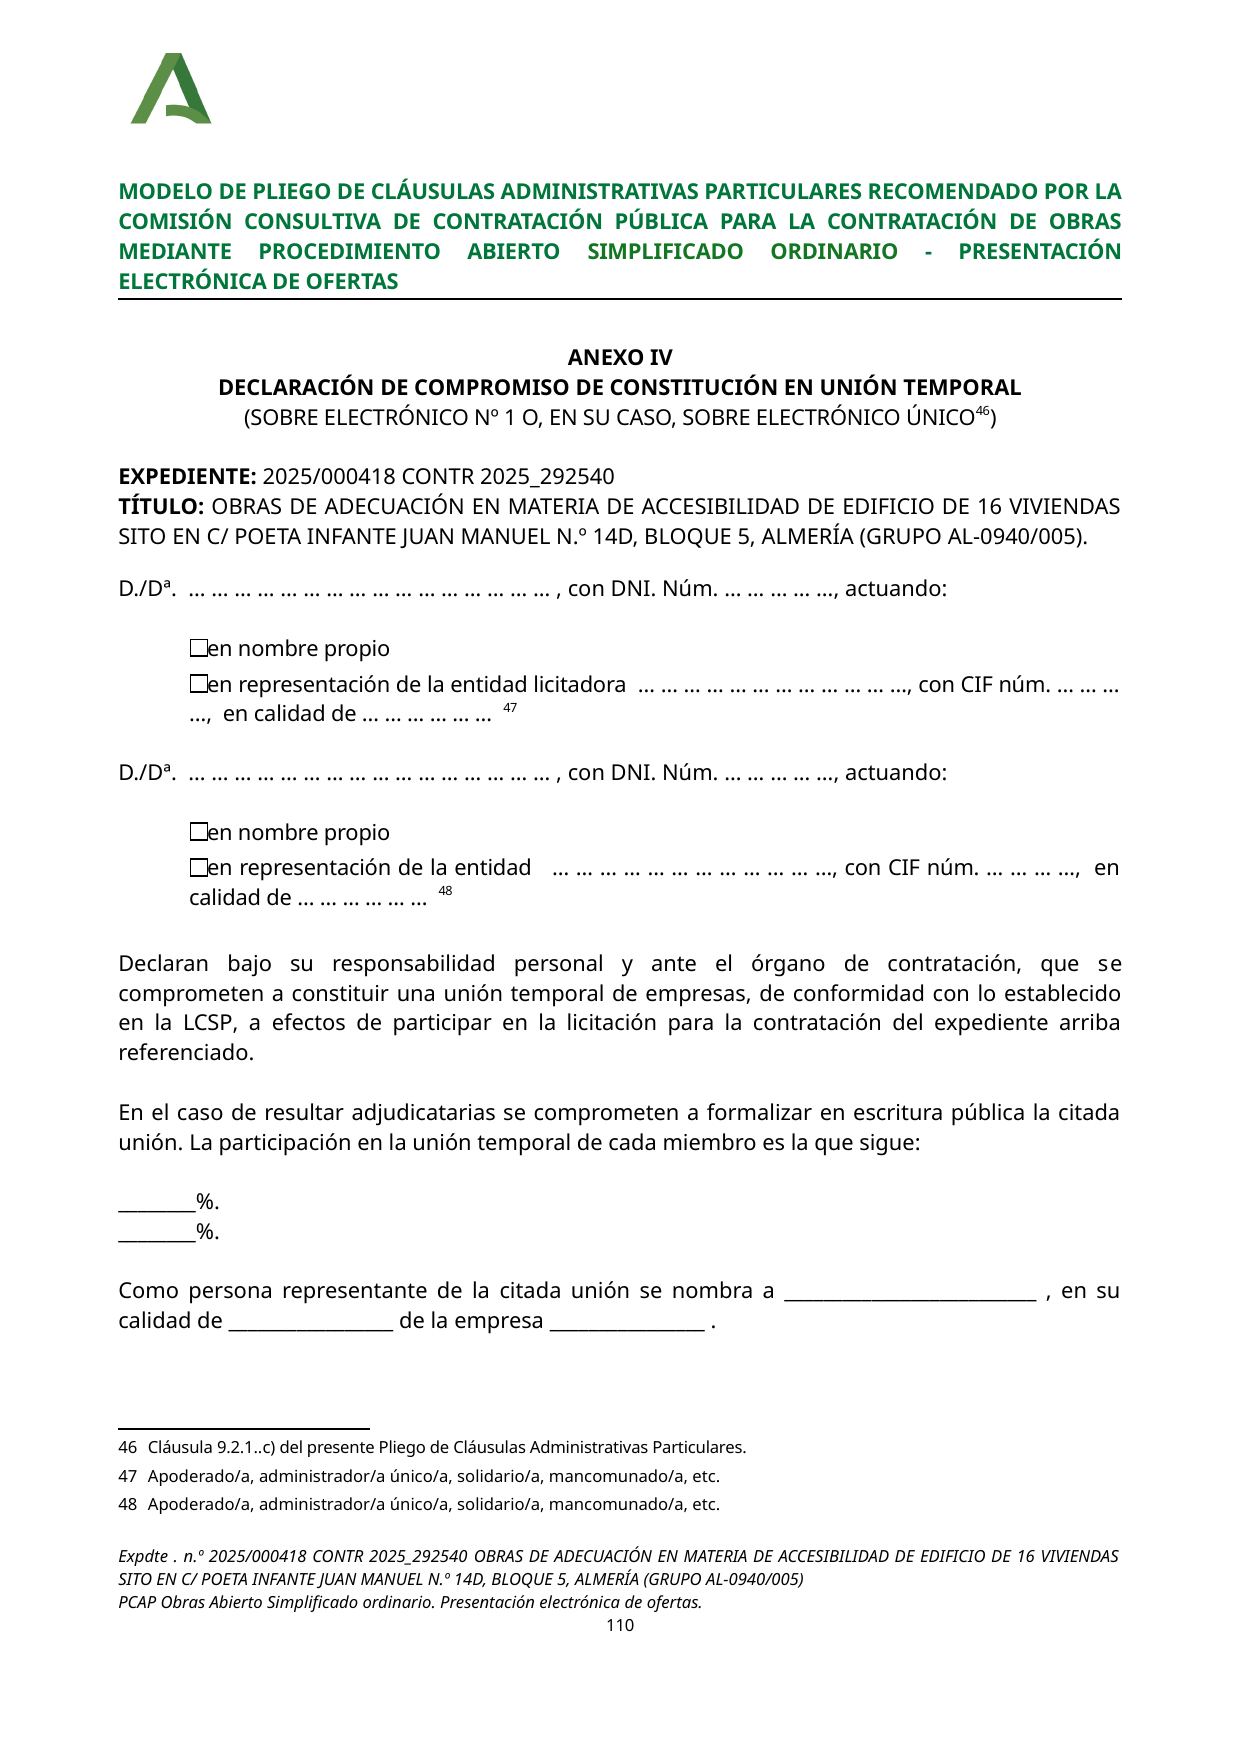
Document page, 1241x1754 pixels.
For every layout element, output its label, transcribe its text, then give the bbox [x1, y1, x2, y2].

text ________%. [118, 1186, 1122, 1216]
text D./Dª. … … … … … … … … … … … … … … … … , con DNI. Núm. … … … … …, actuando: [118, 573, 1122, 603]
text ANEXO IV [118, 342, 1122, 372]
text en representación de la entidad … … … … … … … … … … … …, con CIF núm. … … … …, en calidad de … … … … … … [189, 852, 1122, 912]
text MODELO DE PLIEGO DE CLÁUSULAS ADMINISTRATIVAS PARTICULARES RECOMENDADO POR LA COMISIÓN CONSULTIVA DE CONTRATACIÓN PÚBLICA PARA LA CONTRATACIÓN DE OBRAS MEDIANTE PROCEDIMIENTO ABIERTO SIMPLIFICADO ORDINARIO - PRESENTACIÓN ELECTRÓNICA DE OFERTAS [118, 176, 1122, 298]
text Apoderado/a, administrador/a único/a, solidario/a, mancomunado/a, etc. [118, 1464, 1122, 1487]
text D./Dª. … … … … … … … … … … … … … … … … , con DNI. Núm. … … … … …, actuando: [118, 757, 1122, 787]
text TÍTULO: OBRAS DE ADECUACIÓN EN MATERIA DE ACCESIBILIDAD DE EDIFICIO DE 16 VIVIENDAS SITO EN C/ POETA INFANTE JUAN MANUEL N.º 14D, BLOQUE 5, ALMERÍA (GRUPO AL-0940/005). [118, 491, 1122, 551]
text Cláusula 9.2.1..c) del presente Pliego de Cláusulas Administrativas Particulares. [118, 1436, 1122, 1458]
text en nombre propio [189, 817, 1122, 846]
text en representación de la entidad licitadora … … … … … … … … … … … …, con CIF núm. … … … …, en calidad de … … … … … … [189, 669, 1122, 728]
text (SOBRE ELECTRÓNICO Nº 1 O, EN SU CASO, SOBRE ELECTRÓNICO ÚNICO) [118, 402, 1122, 431]
text Declaran bajo su responsabilidad personal y ante el órgano de contratación, que se comprometen a constituir una unión temporal de empresas, de conformidad con lo establecido en la LCSP, a efectos de participar en la licitación para la contratación del expediente arriba referenciado. [118, 948, 1122, 1067]
text Como persona representante de la citada unión se nombra a __________________________ , en su calidad de _________________ de la empresa ________________ . [118, 1276, 1122, 1335]
text En el caso de resultar adjudicatarias se comprometen a formalizar en escritura pública la citada unión. La participación en la unión temporal de cada miembro es la que sigue: [118, 1097, 1122, 1156]
text ________%. [118, 1216, 1122, 1246]
text en nombre propio [189, 633, 1122, 663]
text Apoderado/a, administrador/a único/a, solidario/a, mancomunado/a, etc. [118, 1493, 1122, 1516]
picture [127, 48, 216, 128]
text DECLARACIÓN DE COMPROMISO DE CONSTITUCIÓN EN UNIÓN TEMPORAL [118, 372, 1122, 402]
text EXPEDIENTE: 2025/000418 CONTR 2025_292540 [118, 461, 1122, 491]
